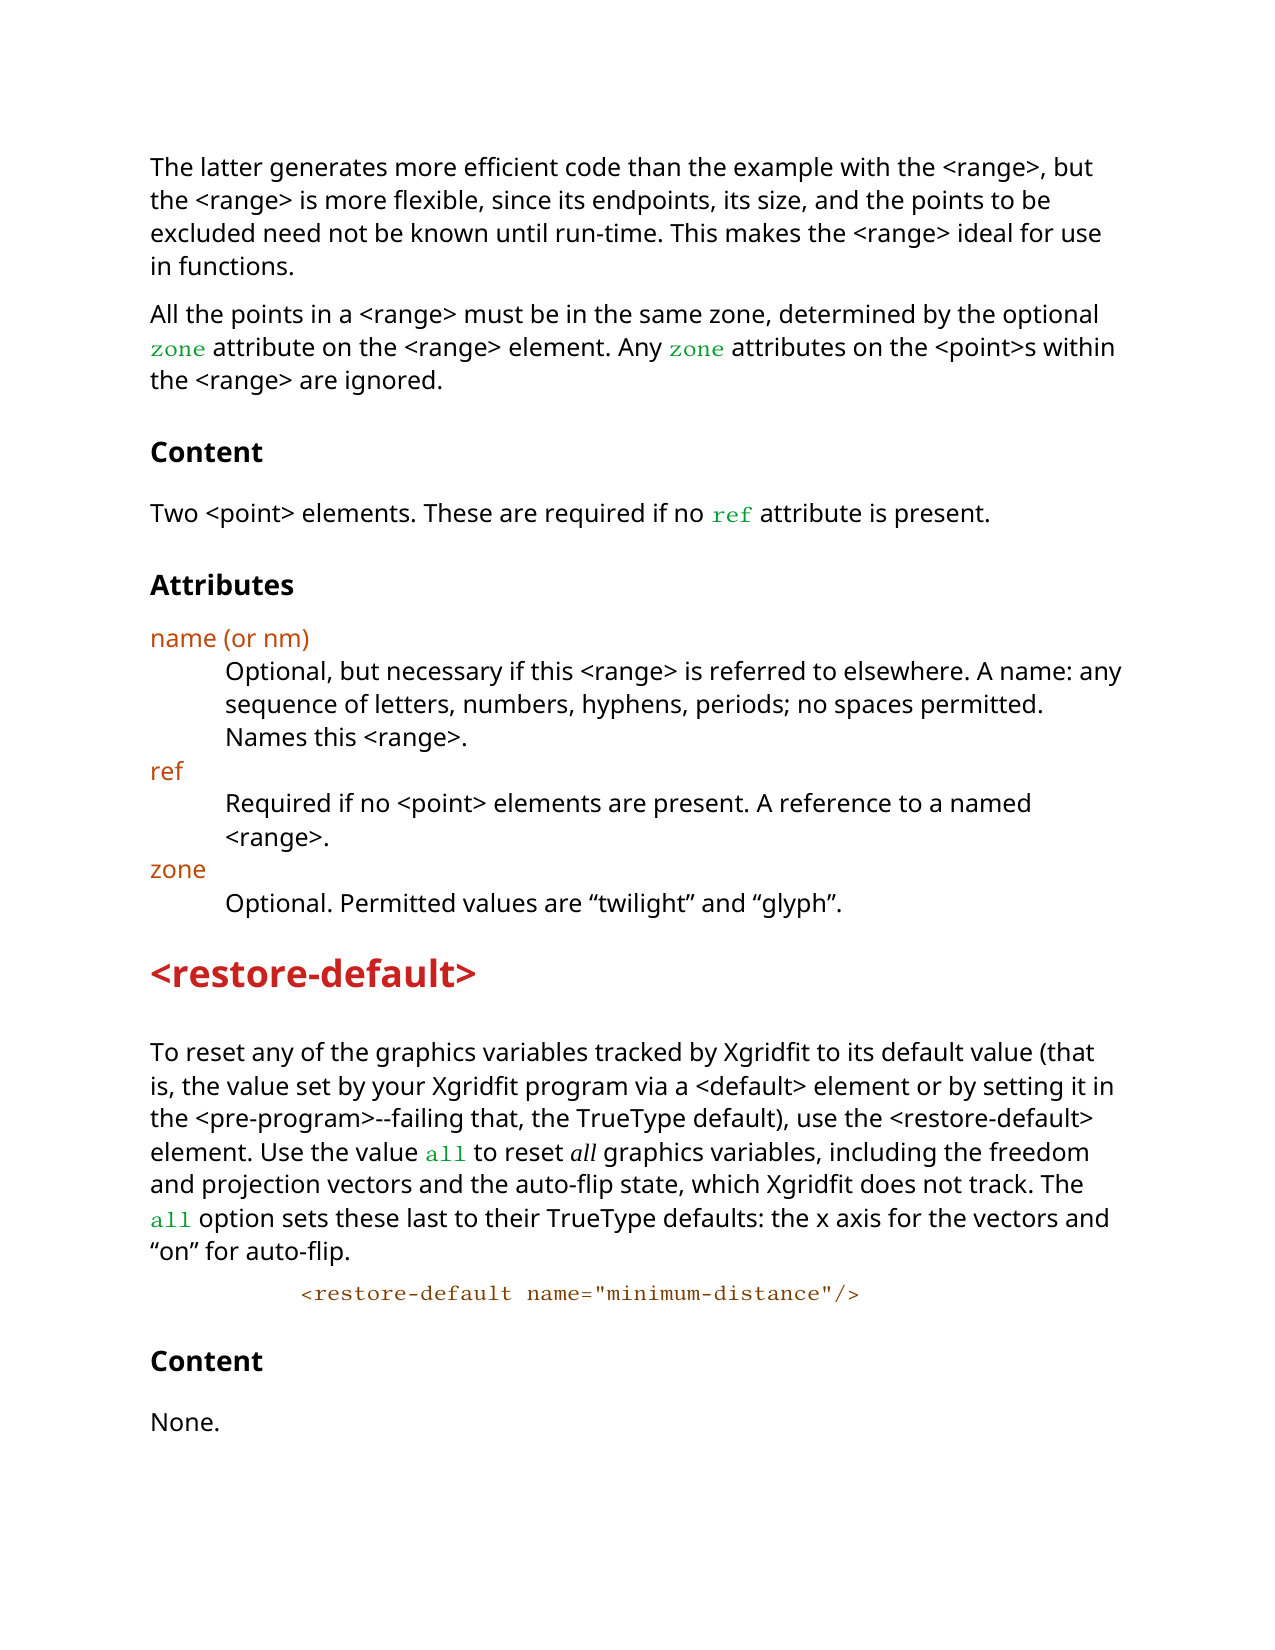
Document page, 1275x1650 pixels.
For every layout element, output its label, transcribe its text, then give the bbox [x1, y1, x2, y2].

text None. [150, 1405, 1125, 1438]
text Required if no <point> elements are present. A reference to a named <range>. [225, 787, 1125, 853]
subtitle Content [150, 1341, 1125, 1380]
subtitle <restore-default> [150, 948, 1125, 999]
text ref [150, 753, 1125, 787]
text Two <point> elements. These are required if no ref attribute is present. [150, 496, 1125, 529]
text All the points in a <range> must be in the same zone, determined by the optional zone attribute on the <range> element. Any zone attributes on the <point>s within the <range> are ignored. [150, 297, 1125, 396]
text The latter generates more efficient code than the example with the <range>, but the <range> is more flexible, since its endpoints, its size, and the points to be excluded need not be known until run-time. This makes the <range> ideal for use in functions. [150, 150, 1125, 282]
text Optional, but necessary if this <range> is referred to elsewhere. A name: any sequence of letters, numbers, hyphens, periods; no spaces permitted. Names this <range>. [225, 654, 1125, 753]
text zone [150, 853, 1125, 886]
subtitle Attributes [150, 565, 1125, 603]
text Optional. Permitted values are “twilight” and “glyph”. [225, 886, 1125, 919]
text name (or nm) [150, 621, 1125, 654]
text To reset any of the graphics variables tracked by Xgridfit to its default value (that is, the value set by your Xgridfit program via a <default> element or by setting it in the <pre-program>--failing that, the TrueType default), use the <restore-default> element. Use the value all to reset all graphics variables, including the freedom and projection vectors and the auto-flip state, which Xgridfit does not track. The all option sets these last to their TrueType defaults: the x axis for the vectors and “on” for auto-flip. [150, 1036, 1125, 1267]
subtitle Content [150, 432, 1125, 471]
text <restore-default name="minimum-distance"/> [300, 1282, 1125, 1305]
